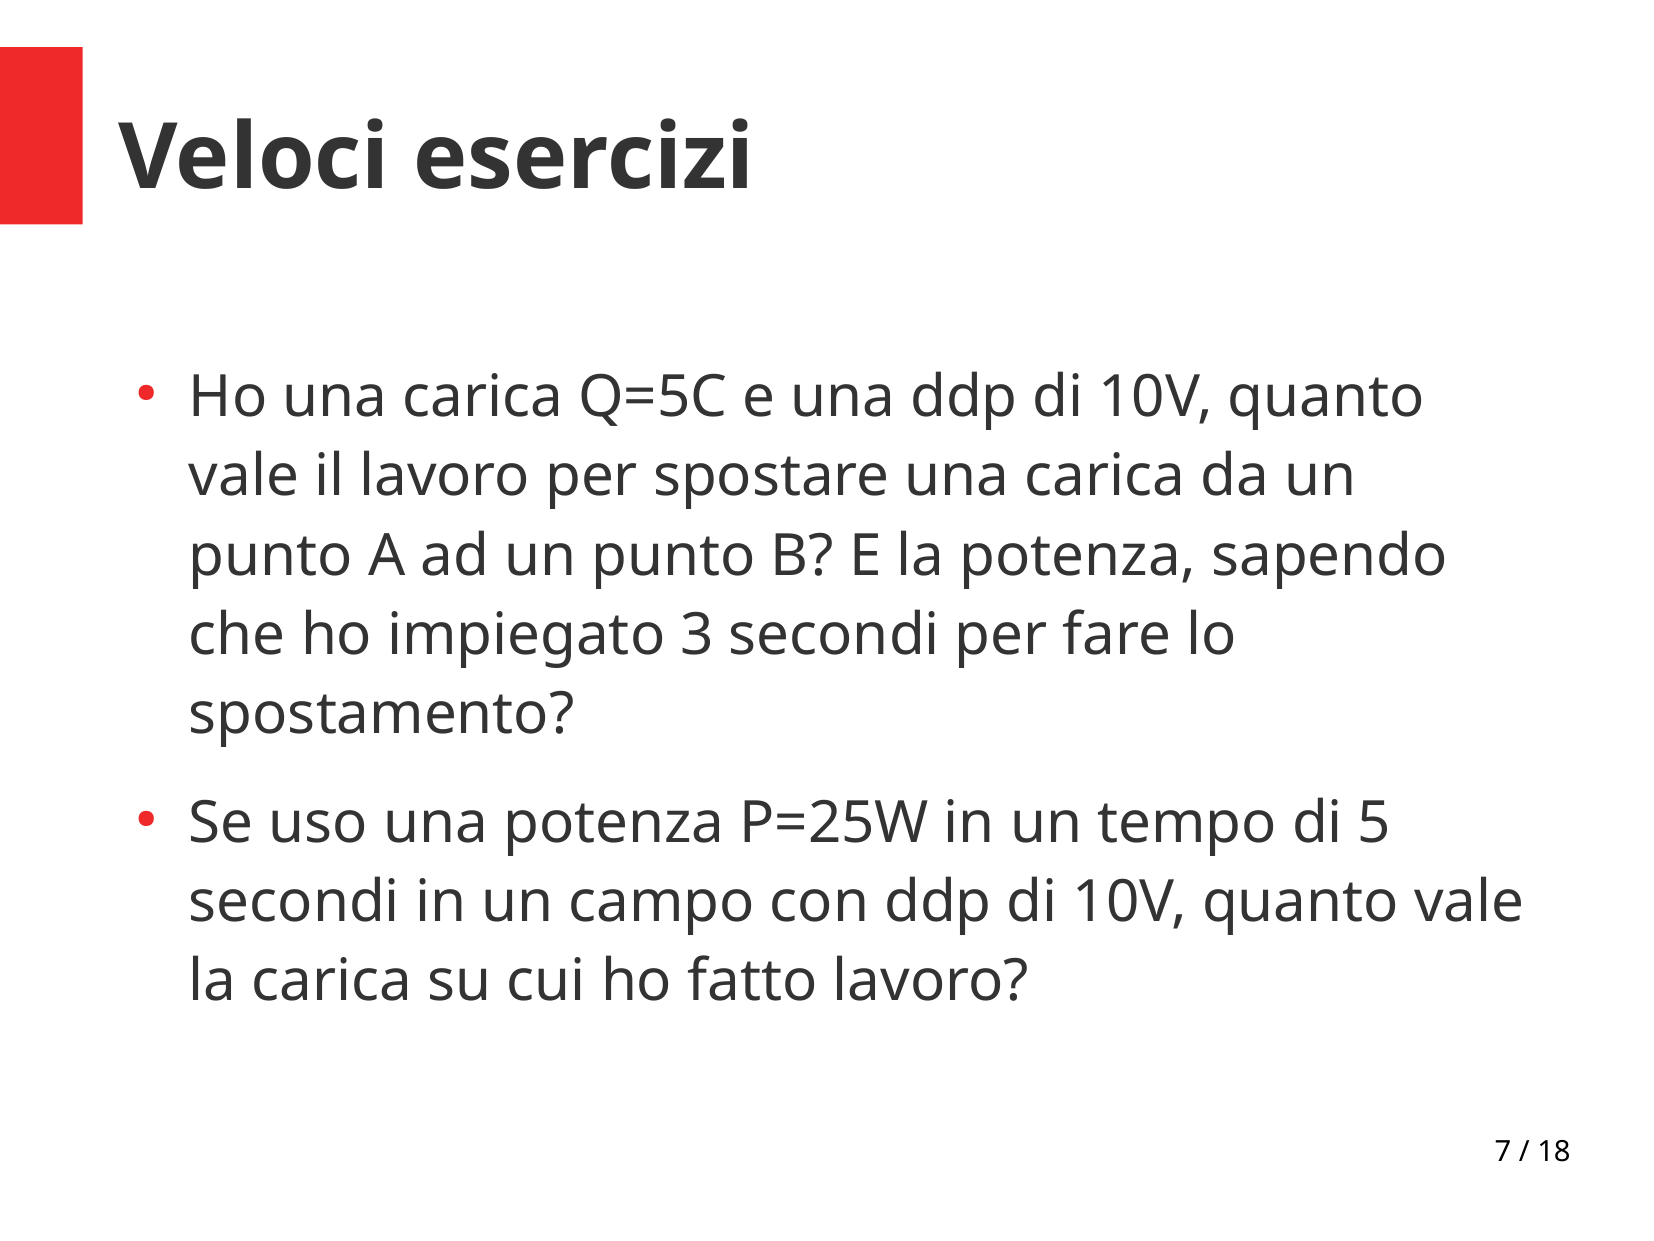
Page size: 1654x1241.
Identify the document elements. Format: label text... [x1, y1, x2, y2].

list Ho una carica Q=5C e una ddp di 10V, quanto vale il lavoro per spostare una carica da un punto A ad un punto B? E la potenza, sapendo che ho impiegato 3 secondi per fare lo spostamento? Se uso una potenza P=25W in un tempo di 5 secondi in un campo con ddp di 10V, quanto vale la carica su cui ho fatto lavoro? [118, 354, 1536, 1074]
title Veloci esercizi [118, 49, 1571, 257]
